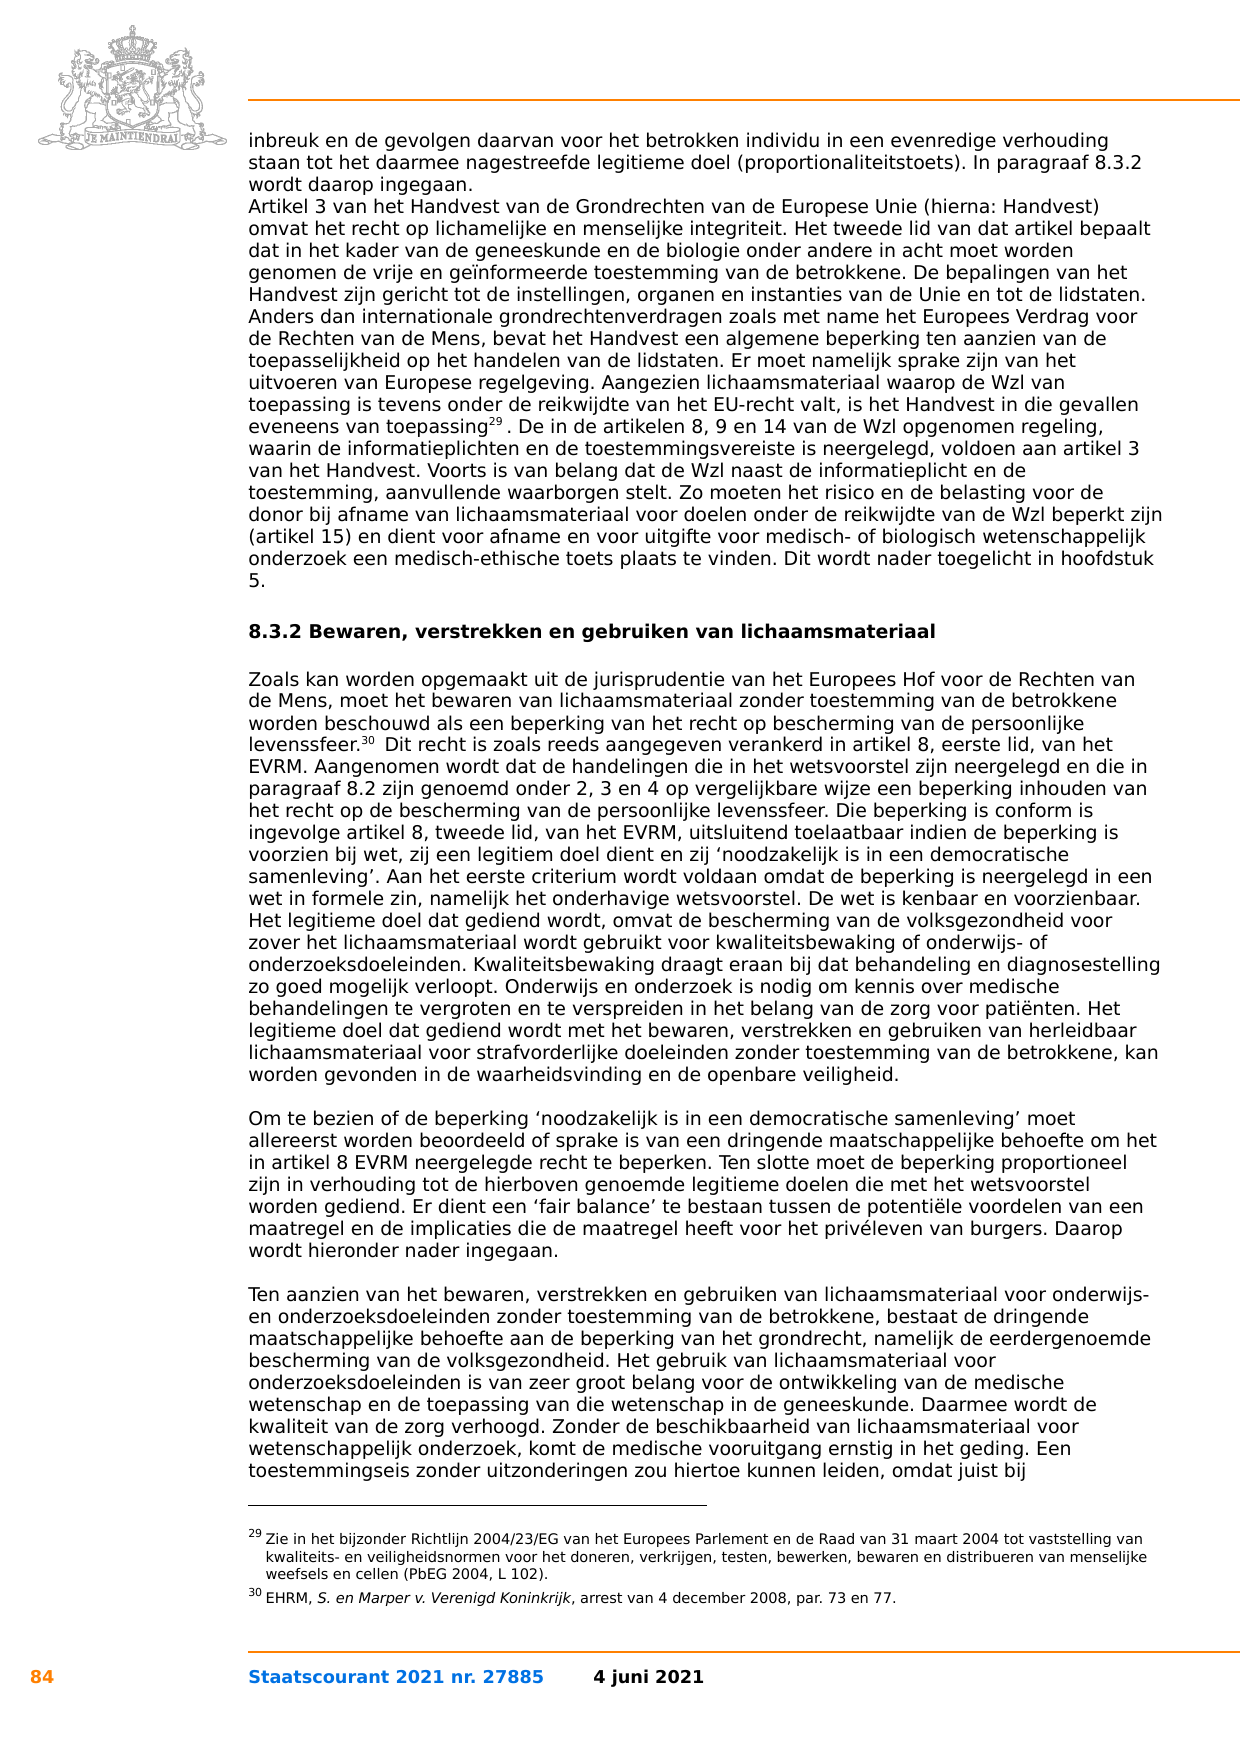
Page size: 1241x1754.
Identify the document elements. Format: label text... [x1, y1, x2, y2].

text Om te bezien of de beperking ‘noodzakelijk is in een democratische samenleving’ moet allereerst worden beoordeeld of sprake is van een dringende maatschappelijke behoefte om het in artikel 8 EVRM neergelegde recht te beperken. Ten slotte moet de beperking proportioneel zijn in verhouding tot de hierboven genoemde legitieme doelen die met het wetsvoorstel worden gediend. Er dient een ‘fair balance’ te bestaan tussen de potentiële voordelen van een maatregel en de implicaties die de maatregel heeft voor het privéleven van burgers. Daarop wordt hieronder nader ingegaan. [248, 1108, 1163, 1262]
text Ten aanzien van het bewaren, verstrekken en gebruiken van lichaamsmateriaal voor onderwijs- en onderzoeksdoeleinden zonder toestemming van de betrokkene, bestaat de dringende maatschappelijke behoefte aan de beperking van het grondrecht, namelijk de eerdergenoemde bescherming van de volksgezondheid. Het gebruik van lichaamsmateriaal voor onderzoeksdoeleinden is van zeer groot belang voor de ontwikkeling van de medische wetenschap en de toepassing van die wetenschap in de geneeskunde. Daarmee wordt de kwaliteit van de zorg verhoogd. Zonder de beschikbaarheid van lichaamsmateriaal voor wetenschappelijk onderzoek, komt de medische vooruitgang ernstig in het geding. Een toestemmingseis zonder uitzonderingen zou hiertoe kunnen leiden, omdat juist bij [248, 1284, 1163, 1481]
text Artikel 3 van het Handvest van de Grondrechten van de Europese Unie (hierna: Handvest) omvat het recht op lichamelijke en menselijke integriteit. Het tweede lid van dat artikel bepaalt dat in het kader van de geneeskunde en de biologie onder andere in acht moet worden genomen de vrije en geïnformeerde toestemming van de betrokkene. De bepalingen van het Handvest zijn gericht tot de instellingen, organen en instanties van de Unie en tot de lidstaten. Anders dan internationale grondrechtenverdragen zoals met name het Europees Verdrag voor de Rechten van de Mens, bevat het Handvest een algemene beperking ten aanzien van de toepasselijkheid op het handelen van de lidstaten. Er moet namelijk sprake zijn van het uitvoeren van Europese regelgeving. Aangezien lichaamsmateriaal waarop de Wzl van toepassing is tevens onder de reikwijdte van het EU-recht valt, is het Handvest in die gevallen eveneens van toepassing. De in de artikelen 8, 9 en 14 van de Wzl opgenomen regeling, waarin de informatieplichten en de toestemmingsvereiste is neergelegd, voldoen aan artikel 3 van het Handvest. Voorts is van belang dat de Wzl naast de informatieplicht en de toestemming, aanvullende waarborgen stelt. Zo moeten het risico en de belasting voor de donor bij afname van lichaamsmateriaal voor doelen onder de reikwijdte van de Wzl beperkt zijn (artikel 15) en dient voor afname en voor uitgifte voor medisch- of biologisch wetenschappelijk onderzoek een medisch-ethische toets plaats te vinden. Dit wordt nader toegelicht in hoofdstuk 5. [248, 196, 1163, 591]
text EHRM, S. en Marper v. Verenigd Koninkrijk, arrest van 4 december 2008, par. 73 en 77. [248, 1586, 1163, 1608]
text Zoals kan worden opgemaakt uit de jurisprudentie van het Europees Hof voor de Rechten van de Mens, moet het bewaren van lichaamsmateriaal zonder toestemming van de betrokkene worden beschouwd als een beperking van het recht op bescherming van de persoonlijke levenssfeer. Dit recht is zoals reeds aangegeven verankerd in artikel 8, eerste lid, van het EVRM. Aangenomen wordt dat de handelingen die in het wetsvoorstel zijn neergelegd en die in paragraaf 8.2 zijn genoemd onder 2, 3 en 4 op vergelijkbare wijze een beperking inhouden van het recht op de bescherming van de persoonlijke levenssfeer. Die beperking is conform is ingevolge artikel 8, tweede lid, van het EVRM, uitsluitend toelaatbaar indien de beperking is voorzien bij wet, zij een legitiem doel dient en zij ‘noodzakelijk is in een democratische samenleving’. Aan het eerste criterium wordt voldaan omdat de beperking is neergelegd in een wet in formele zin, namelijk het onderhavige wetsvoorstel. De wet is kenbaar en voorzienbaar. Het legitieme doel dat gediend wordt, omvat de bescherming van de volksgezondheid voor zover het lichaamsmateriaal wordt gebruikt voor kwaliteitsbewaking of onderwijs- of onderzoeksdoeleinden. Kwaliteitsbewaking draagt eraan bij dat behandeling en diagnosestelling zo goed mogelijk verloopt. Onderwijs en onderzoek is nodig om kennis over medische behandelingen te vergroten en te verspreiden in het belang van de zorg voor patiënten. Het legitieme doel dat gediend wordt met het bewaren, verstrekken en gebruiken van herleidbaar lichaamsmateriaal voor strafvorderlijke doeleinden zonder toestemming van de betrokkene, kan worden gevonden in de waarheidsvinding en de openbare veiligheid. [248, 668, 1163, 1086]
picture [38, 25, 227, 150]
text Zie in het bijzonder Richtlĳn 2004/23/EG van het Europees Parlement en de Raad van 31 maart 2004 tot vaststelling van kwaliteits- en veiligheidsnormen voor het doneren, verkrĳgen, testen, bewerken, bewaren en distribueren van menselĳke weefsels en cellen (PbEG 2004, L 102). [248, 1527, 1163, 1583]
subtitle 8.3.2 Bewaren, verstrekken en gebruiken van lichaamsmateriaal [248, 621, 1163, 643]
text inbreuk en de gevolgen daarvan voor het betrokken individu in een evenredige verhouding staan tot het daarmee nagestreefde legitieme doel (proportionaliteitstoets). In paragraaf 8.3.2 wordt daarop ingegaan. [248, 130, 1163, 196]
